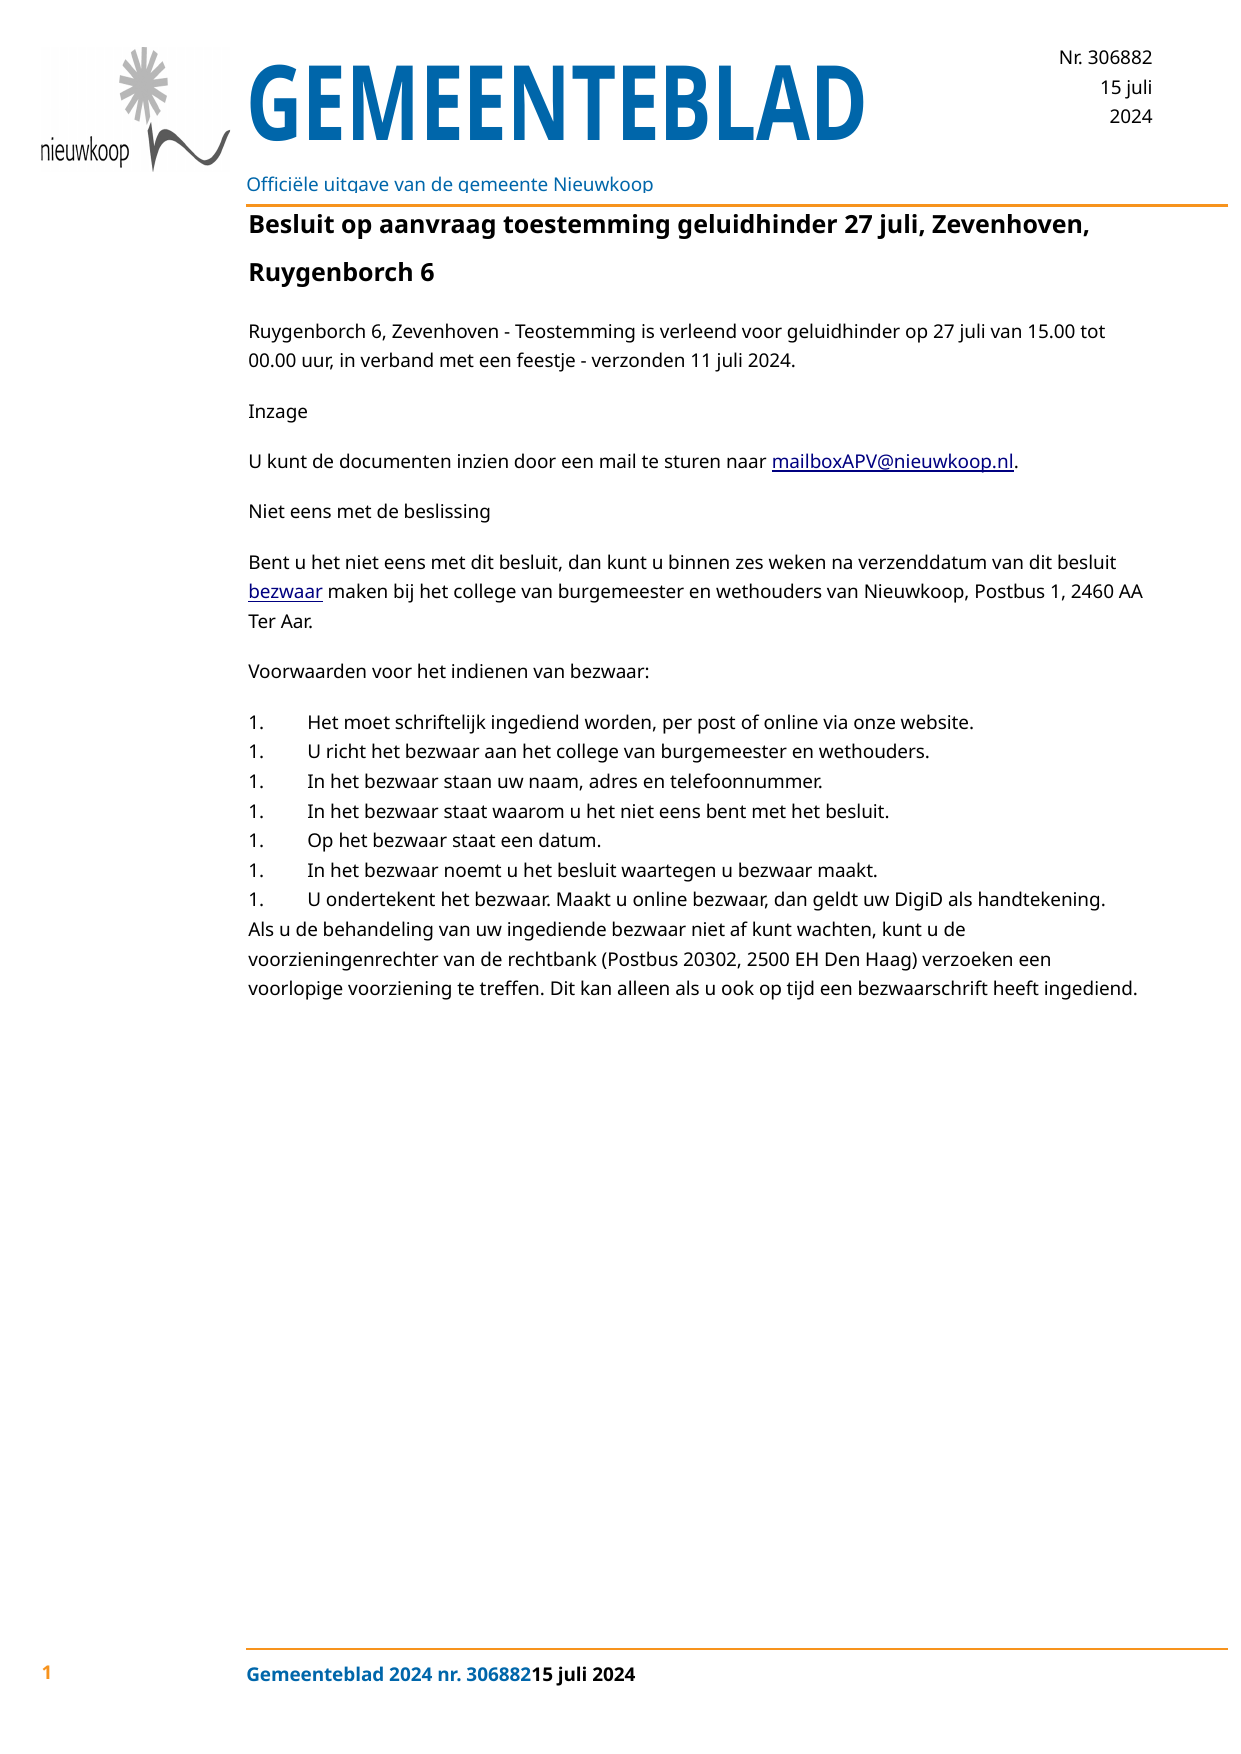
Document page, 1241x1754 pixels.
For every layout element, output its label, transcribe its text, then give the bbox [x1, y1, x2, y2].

text Inzage [248, 398, 1152, 424]
list Op het bezwaar staat een datum. [248, 827, 1152, 853]
list U richt het bezwaar aan het college van burgemeester en wethouders. [248, 739, 1152, 764]
text Ruygenborch 6, Zevenhoven - Teostemming is verleend voor geluidhinder op 27 juli van 15.00 tot 00.00 uur, in verband met een feestje - verzonden 11 juli 2024. [248, 318, 1152, 373]
text Besluit op aanvraag toestemming geluidhinder 27 juli, Zevenhoven, Ruygenborch 6 [248, 207, 1152, 288]
text Als u de behandeling van uw ingediende bezwaar niet af kunt wachten, kunt u de voorzieningenrechter van de rechtbank (Postbus 20302, 2500 EH Den Haag) verzoeken een voorlopige voorziening te treffen. Dit kan alleen als u ook op tijd een bezwaarschrift heeft ingediend. [248, 916, 1152, 1001]
list U ondertekent het bezwaar. Maakt u online bezwaar, dan geldt uw DigiD als handtekening. [248, 887, 1152, 912]
picture [41, 47, 231, 172]
text U kunt de documenten inzien door een mail te sturen naar mailboxAPV@nieuwkoop.nl. [248, 448, 1152, 474]
text Bent u het niet eens met dit besluit, dan kunt u binnen zes weken na verzenddatum van dit besluit bezwaar maken bij het college van burgemeester en wethouders van Nieuwkoop, Postbus 1, 2460 AA Ter Aar. [248, 549, 1152, 634]
text Voorwaarden voor het indienen van bezwaar: [248, 659, 1152, 684]
list Het moet schriftelijk ingediend worden, per post of online via onze website. [248, 709, 1152, 735]
list In het bezwaar staat waarom u het niet eens bent met het besluit. [248, 798, 1152, 824]
list In het bezwaar noemt u het besluit waartegen u bezwaar maakt. [248, 857, 1152, 883]
text Niet eens met de beslissing [248, 499, 1152, 524]
list In het bezwaar staan uw naam, adres en telefoonnummer. [248, 768, 1152, 794]
